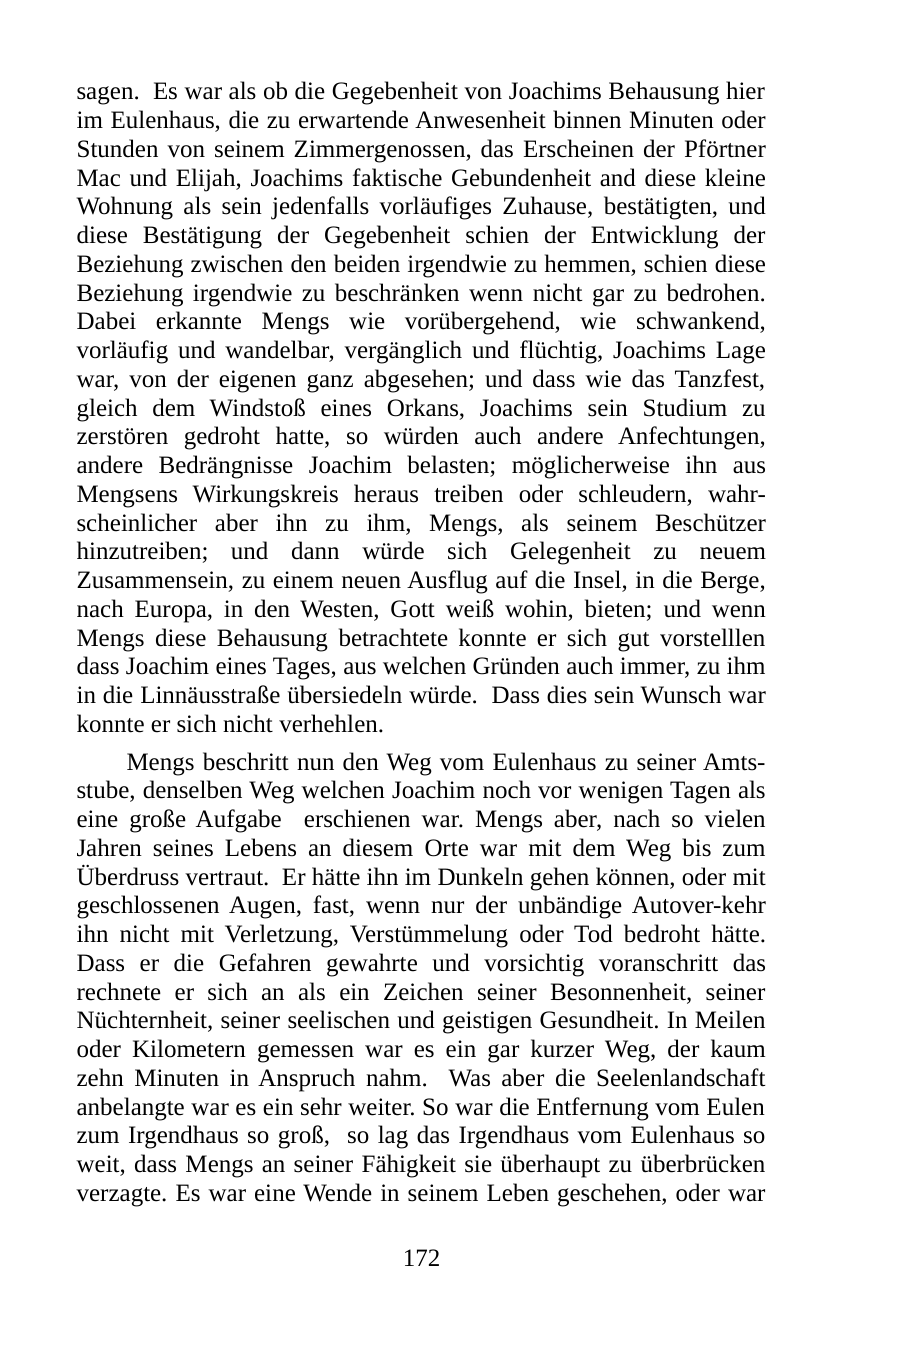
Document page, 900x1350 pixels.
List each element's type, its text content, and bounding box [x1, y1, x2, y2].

text sagen. Es war als ob die Gegebenheit von Joachims Behausung hier im Eulenhaus, die zu erwartende Anwesenheit binnen Minuten oder Stunden von seinem Zimmergenossen, das Erscheinen der Pförtner Mac und Elijah, Joachims faktische Gebundenheit and diese kleine Wohnung als sein jedenfalls vorläufiges Zuhause, bestätigten, und diese Bestätigung der Gegebenheit schien der Entwicklung der Beziehung zwischen den beiden irgendwie zu hemmen, schien diese Beziehung irgendwie zu beschränken wenn nicht gar zu bedrohen. Dabei erkannte Mengs wie vorübergehend, wie schwankend, vorläufig und wandelbar, vergänglich und flüchtig, Joachims Lage war, von der eigenen ganz abgesehen; und dass wie das Tanzfest, gleich dem Windstoß eines Orkans, Joachims sein Studium zu zerstören gedroht hatte, so würden auch andere Anfechtungen, andere Bedrängnisse Joachim belasten; möglicherweise ihn aus Mengsens Wirkungskreis heraus treiben oder schleudern, wahr-scheinlicher aber ihn zu ihm, Mengs, als seinem Beschützer hinzutreiben; und dann würde sich Gelegenheit zu neuem Zusammensein, zu einem neuen Ausflug auf die Insel, in die Berge, nach Europa, in den Westen, Gott weiß wohin, bieten; und wenn Mengs diese Behausung betrachtete konnte er sich gut vorstelllen dass Joachim eines Tages, aus welchen Gründen auch immer, zu ihm in die Linnäusstraße übersiedeln würde. Dass dies sein Wunsch war konnte er sich nicht verhehlen. [76, 76, 766, 738]
text Mengs beschritt nun den Weg vom Eulenhaus zu seiner Amts-stube, denselben Weg welchen Joachim noch vor wenigen Tagen als eine große Aufgabe erschienen war. Mengs aber, nach so vielen Jahren seines Lebens an diesem Orte war mit dem Weg bis zum Überdruss vertraut. Er hätte ihn im Dunkeln gehen können, oder mit geschlossenen Augen, fast, wenn nur der unbändige Autover-kehr ihn nicht mit Verletzung, Verstümmelung oder Tod bedroht hätte. Dass er die Gefahren gewahrte und vorsichtig voranschritt das rechnete er sich an als ein Zeichen seiner Besonnenheit, seiner Nüchternheit, seiner seelischen und geistigen Gesundheit. In Meilen oder Kilometern gemessen war es ein gar kurzer Weg, der kaum zehn Minuten in Anspruch nahm. Was aber die Seelenlandschaft anbelangte war es ein sehr weiter. So war die Entfernung vom Eulen zum Irgendhaus so groß, so lag das Irgendhaus vom Eulenhaus so weit, dass Mengs an seiner Fähigkeit sie überhaupt zu überbrücken verzagte. Es war eine Wende in seinem Leben geschehen, oder war [76, 747, 766, 1207]
